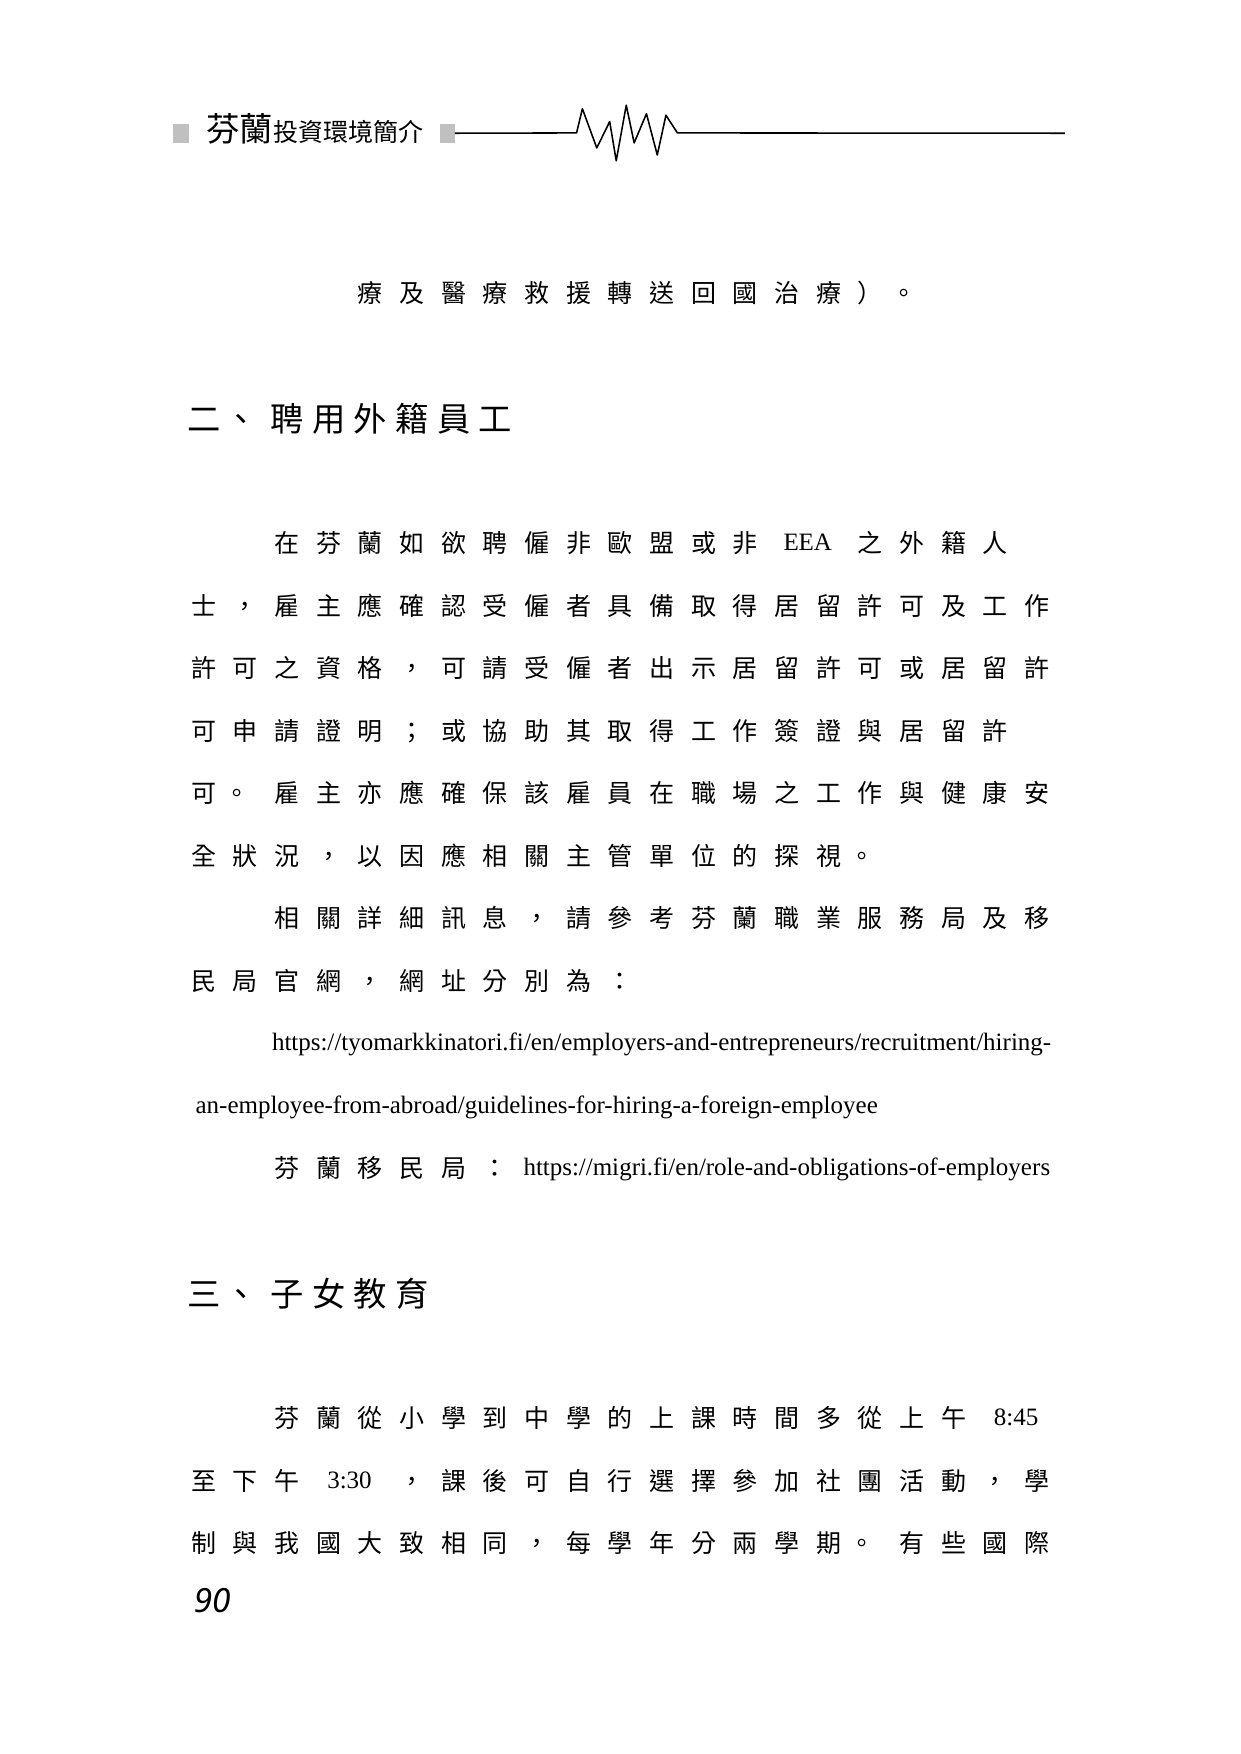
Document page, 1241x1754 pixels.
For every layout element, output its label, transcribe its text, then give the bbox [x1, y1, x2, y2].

text 在芬蘭如欲聘僱非歐盟或非EEA之外籍人士，雇主應確認受僱者具備取得居留許可及工作許可之資格，可請受僱者出示居留許可或居留許可申請證明；或協助其取得工作簽證與居留許可。雇主亦應確保該雇員在職場之工作與健康安全狀況，以因應相關主管單位的探視。 [183, 500, 1058, 875]
text 相關詳細訊息，請參考芬蘭職業服務局及移民局官網，網址分別為： [183, 875, 1058, 1000]
text 療及醫療救援轉送回國治療）。 [281, 250, 1058, 313]
text 二、聘用外籍員工 [183, 375, 1058, 438]
text https://tyomarkkinatori.fi/en/employers-and-entrepreneurs/recruitment/hiring-an-employee-from-abroad/guidelines-for-hiring-a-foreign-employee [183, 1000, 1058, 1125]
text 芬蘭移民局：https://migri.fi/en/role-and-obligations-of-employers [183, 1125, 1058, 1188]
text 三、子女教育 [183, 1250, 1058, 1313]
text 芬蘭從小學到中學的上課時間多從上午8:45至下午3:30，課後可自行選擇參加社團活動，學制與我國大致相同，每學年分兩學期。有些國際 [183, 1375, 1058, 1563]
